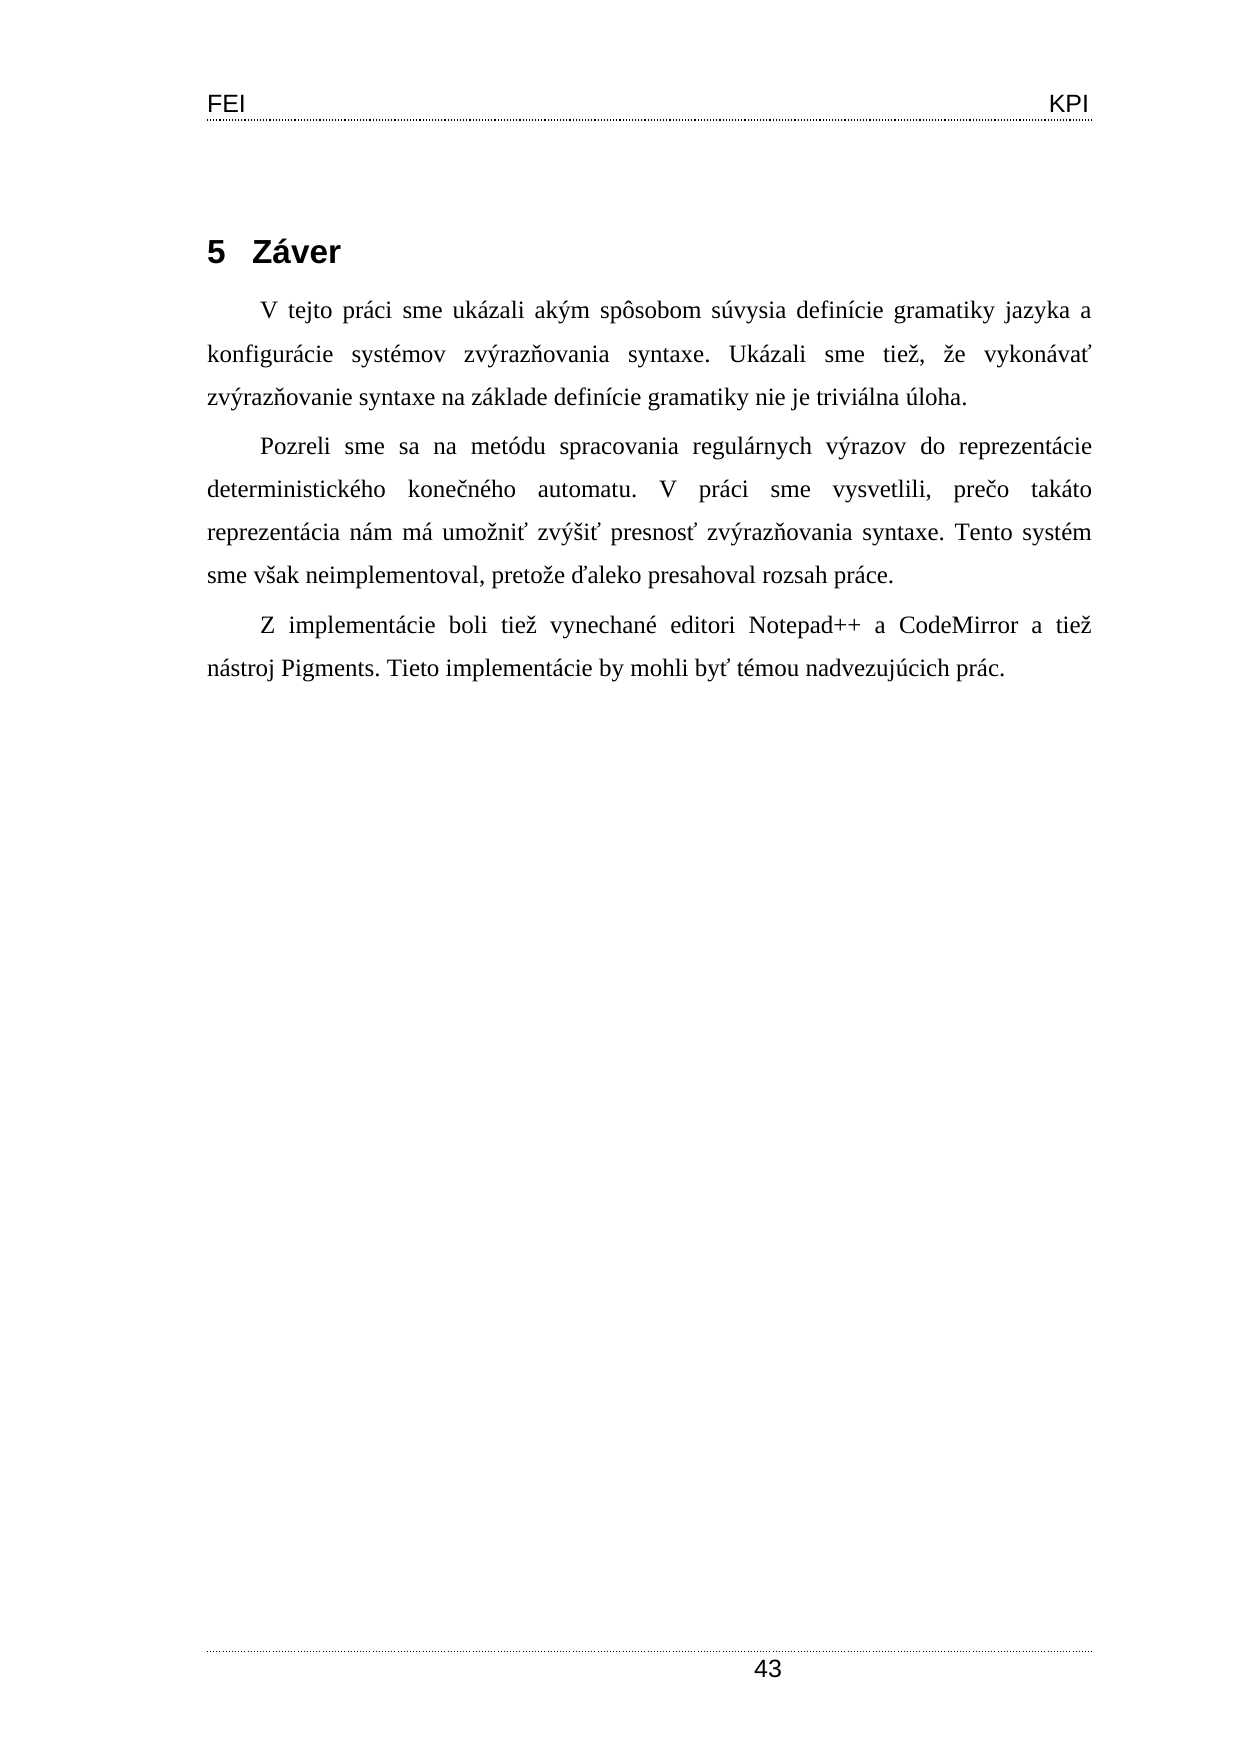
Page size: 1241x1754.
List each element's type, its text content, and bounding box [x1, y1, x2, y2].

text Pozreli sme sa na metódu spracovania regulárnych výrazov do reprezentácie deterministického konečného automatu. V práci sme vysvetlili, prečo takáto reprezentácia nám má umožniť zvýšiť presnosť zvýrazňovania syntaxe. Tento systém sme však neimplementoval, pretože ďaleko presahoval rozsah práce. [207, 431, 1092, 589]
text Z implementácie boli tiež vynechané editori Notepad++ a CodeMirror a tiež nástroj Pigments. Tieto implementácie by mohli byť témou nadvezujúcich prác. [207, 610, 1092, 682]
list Záver [207, 232, 1092, 270]
text V tejto práci sme ukázali akým spôsobom súvysia definície gramatiky jazyka a konfigurácie systémov zvýrazňovania syntaxe. Ukázali sme tiež, že vykonávať zvýrazňovanie syntaxe na základe definície gramatiky nie je triviálna úloha. [207, 296, 1092, 411]
